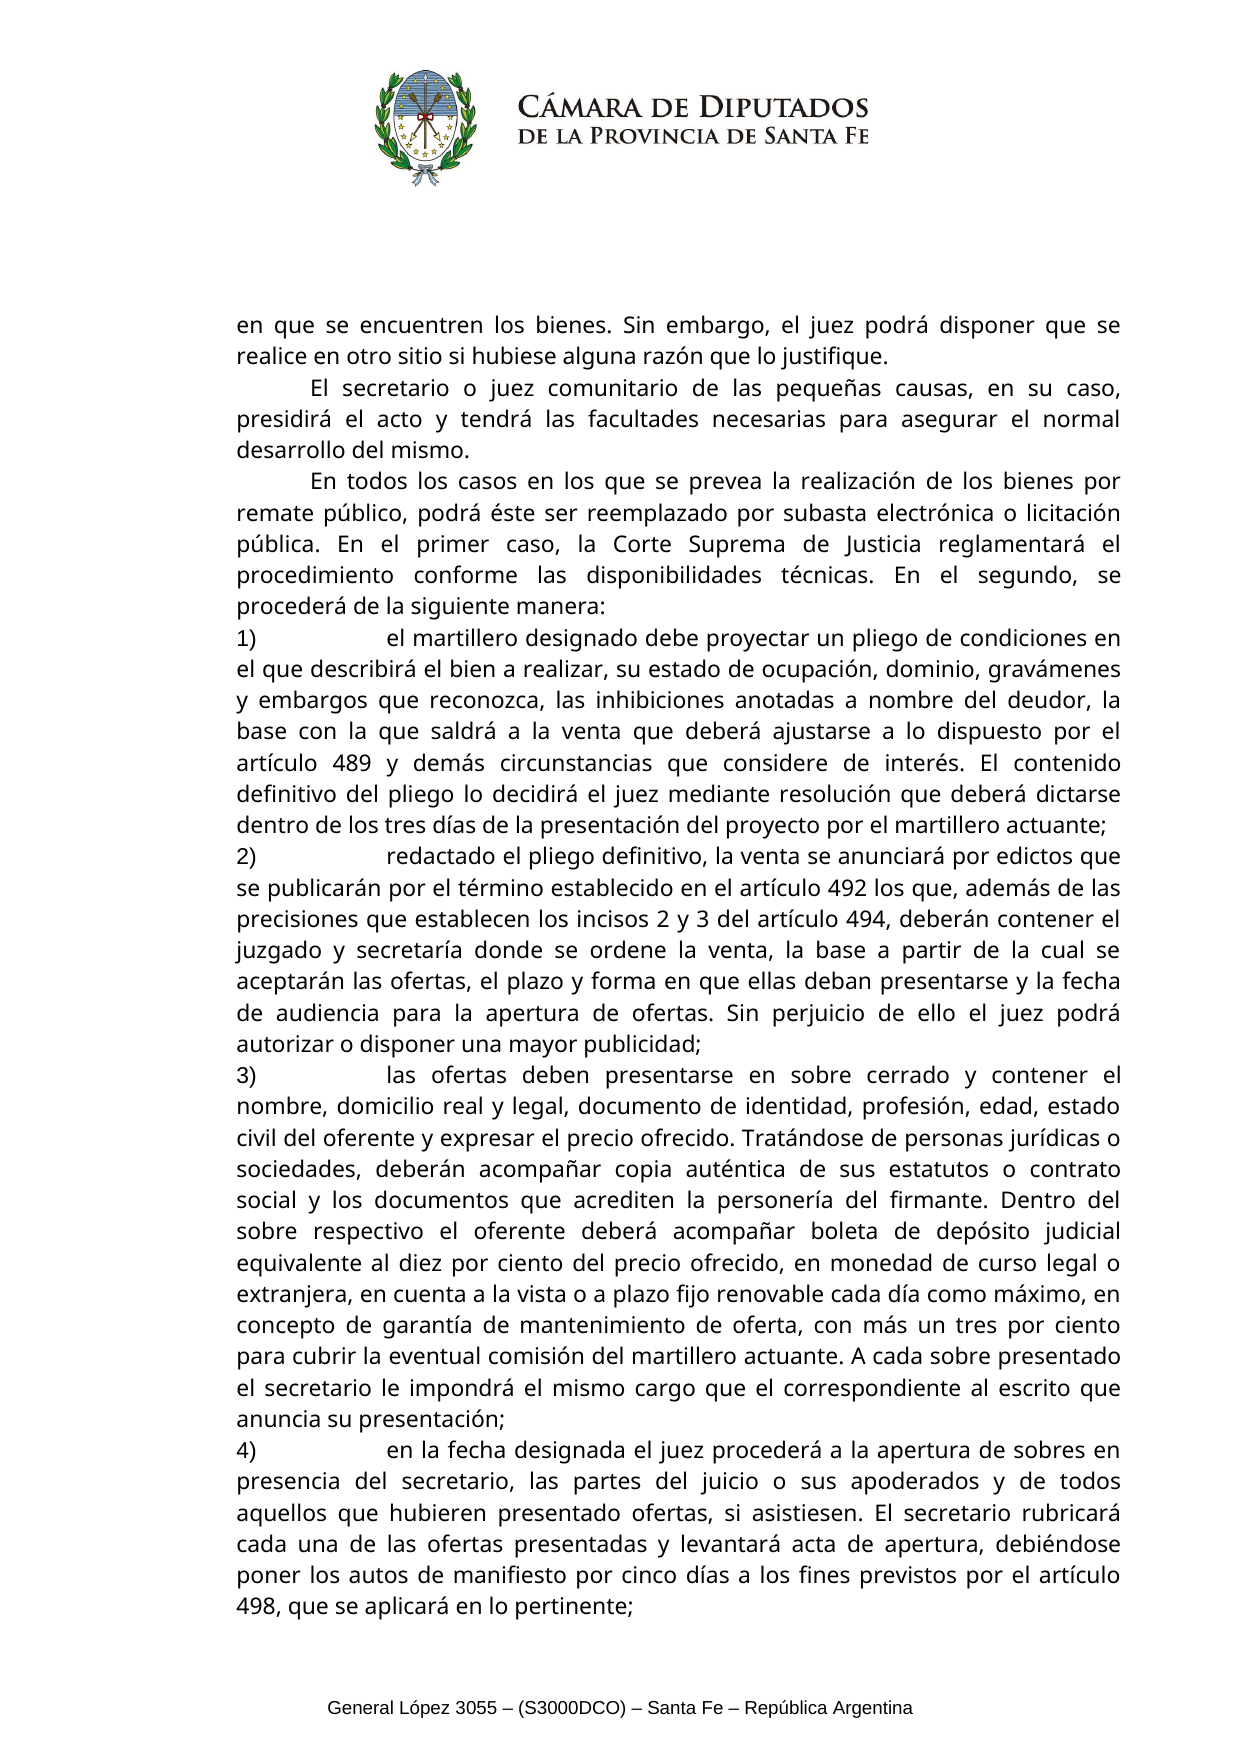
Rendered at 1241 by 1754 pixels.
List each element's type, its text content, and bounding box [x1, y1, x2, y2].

text El secretario o juez comunitario de las pequeñas causas, en su caso, presidirá el acto y tendrá las facultades necesarias para asegurar el normal desarrollo del mismo. [236, 371, 1122, 465]
list el martillero designado debe proyectar un pliego de condiciones en el que describirá el bien a realizar, su estado de ocupación, dominio, gravámenes y embargos que reconozca, las inhibiciones anotadas a nombre del deudor, la base con la que saldrá a la venta que deberá ajustarse a lo dispuesto por el artículo 489 y demás circunstancias que considere de interés. El contenido definitivo del pliego lo decidirá el juez mediante resolución que deberá dictarse dentro de los tres días de la presentación del proyecto por el martillero actuante; [236, 621, 1122, 840]
text en que se encuentren los bienes. Sin embargo, el juez podrá disponer que se realice en otro sitio si hubiese alguna razón que lo justifique. [236, 309, 1122, 371]
picture [374, 70, 869, 191]
list las ofertas deben presentarse en sobre cerrado y contener el nombre, domicilio real y legal, documento de identidad, profesión, edad, estado civil del oferente y expresar el precio ofrecido. Tratándose de personas jurídicas o sociedades, deberán acompañar copia auténtica de sus estatutos o contrato social y los documentos que acrediten la personería del firmante. Dentro del sobre respectivo el oferente deberá acompañar boleta de depósito judicial equivalente al diez por ciento del precio ofrecido, en monedad de curso legal o extranjera, en cuenta a la vista o a plazo fijo renovable cada día como máximo, en concepto de garantía de mantenimiento de oferta, con más un tres por ciento para cubrir la eventual comisión del martillero actuante. A cada sobre presentado el secretario le impondrá el mismo cargo que el correspondiente al escrito que anuncia su presentación; [236, 1059, 1122, 1434]
list en la fecha designada el juez procederá a la apertura de sobres en presencia del secretario, las partes del juicio o sus apoderados y de todos aquellos que hubieren presentado ofertas, si asistiesen. El secretario rubricará cada una de las ofertas presentadas y levantará acta de apertura, debiéndose poner los autos de manifiesto por cinco días a los fines previstos por el artículo 498, que se aplicará en lo pertinente; [236, 1434, 1122, 1621]
list redactado el pliego definitivo, la venta se anunciará por edictos que se publicarán por el término establecido en el artículo 492 los que, además de las precisiones que establecen los incisos 2 y 3 del artículo 494, deberán contener el juzgado y secretaría donde se ordene la venta, la base a partir de la cual se aceptarán las ofertas, el plazo y forma en que ellas deban presentarse y la fecha de audiencia para la apertura de ofertas. Sin perjuicio de ello el juez podrá autorizar o disponer una mayor publicidad; [236, 840, 1122, 1059]
text En todos los casos en los que se prevea la realización de los bienes por remate público, podrá éste ser reemplazado por subasta electrónica o licitación pública. En el primer caso, la Corte Suprema de Justicia reglamentará el procedimiento conforme las disponibilidades técnicas. En el segundo, se procederá de la siguiente manera: [236, 465, 1122, 621]
